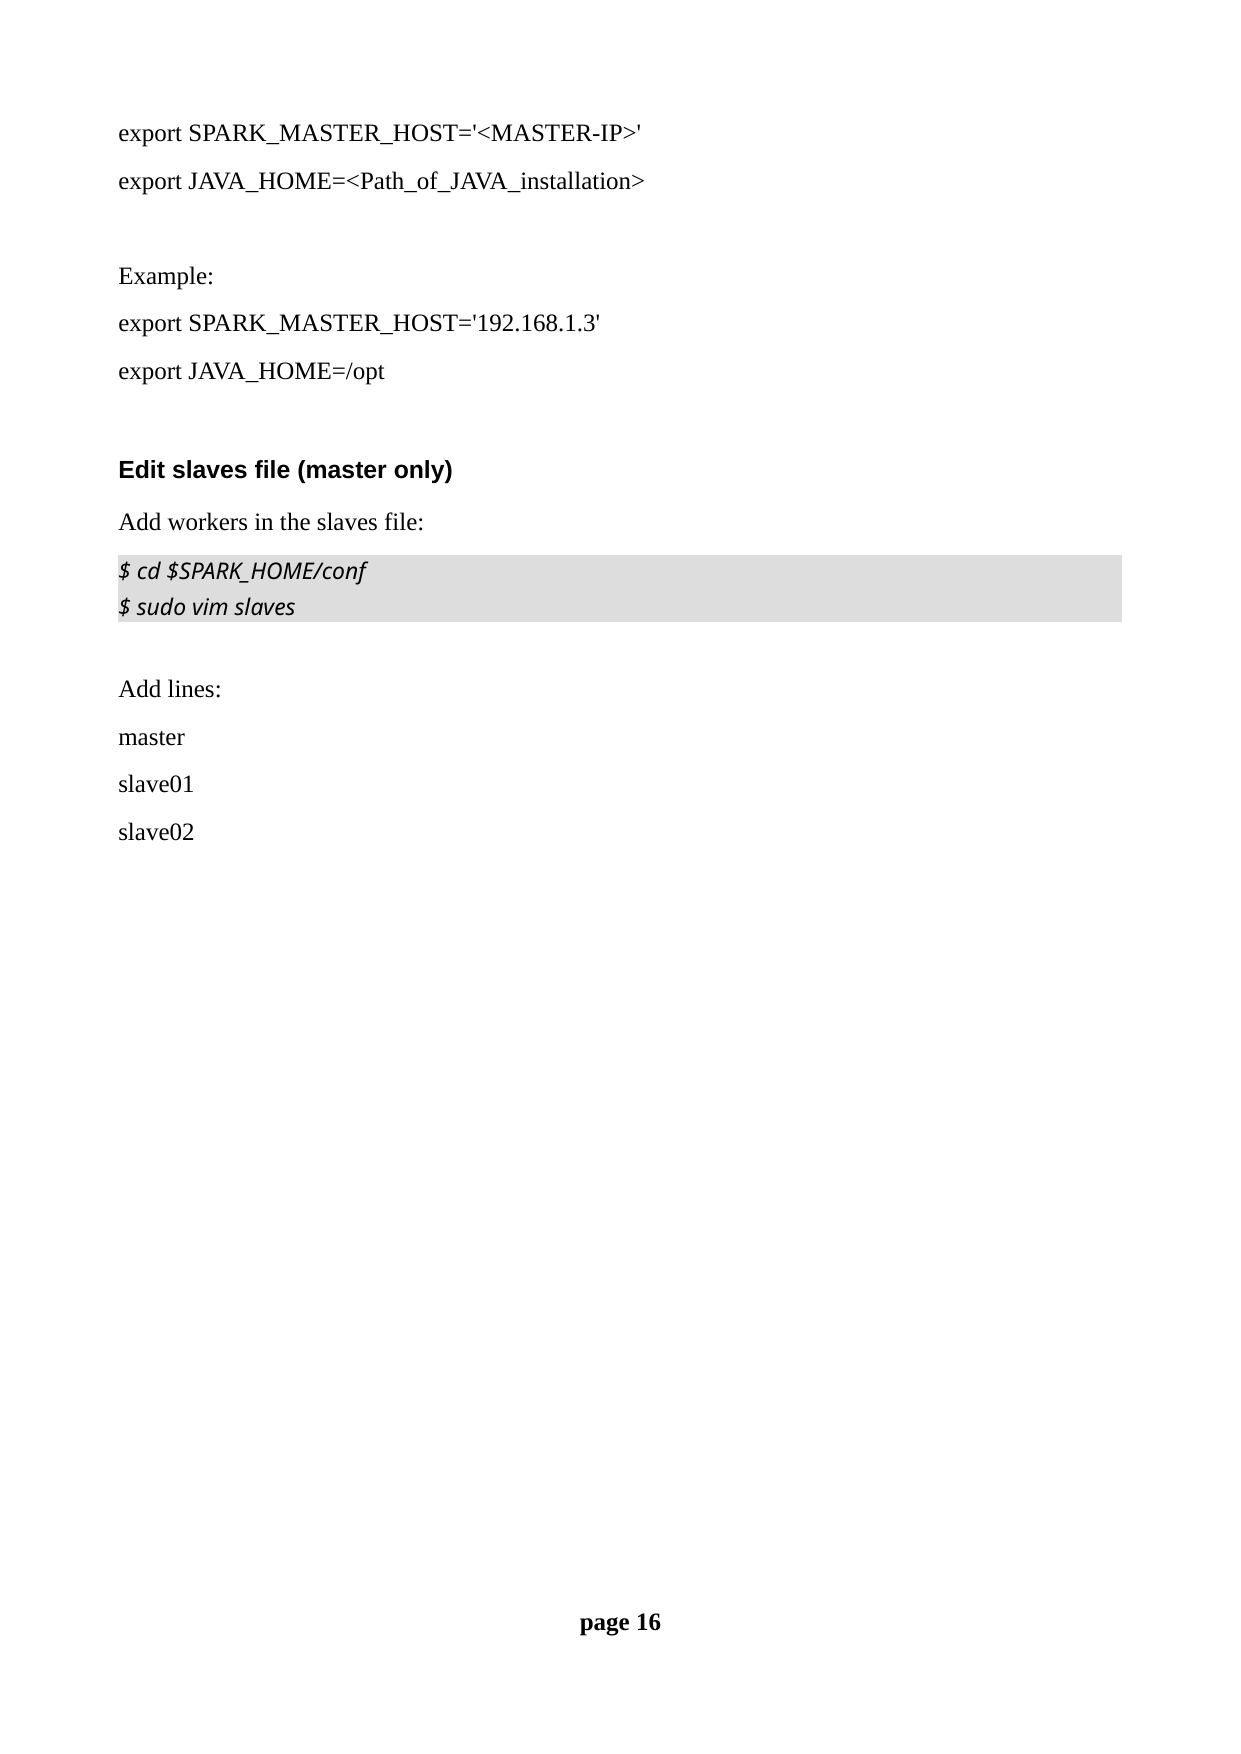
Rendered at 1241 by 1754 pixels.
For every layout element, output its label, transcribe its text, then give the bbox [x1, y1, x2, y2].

text export JAVA_HOME=<Path_of_JAVA_installation> [118, 166, 1122, 194]
subtitle slave01 [118, 769, 1122, 798]
text export JAVA_HOME=/opt [118, 356, 1122, 385]
text $ sudo vim slaves [118, 591, 1122, 622]
text Add workers in the slaves file: [118, 507, 1122, 536]
text $ cd $SPARK_HOME/conf [118, 555, 1122, 586]
subtitle slave02 [118, 817, 1122, 846]
subtitle Add lines: [118, 674, 1122, 703]
text export SPARK_MASTER_HOST='<MASTER-IP>' [118, 118, 1122, 147]
text export SPARK_MASTER_HOST='192.168.1.3' [118, 308, 1122, 337]
subtitle master [118, 722, 1122, 751]
text Example: [118, 261, 1122, 290]
subtitle Edit slaves file (master only) [118, 455, 1122, 483]
